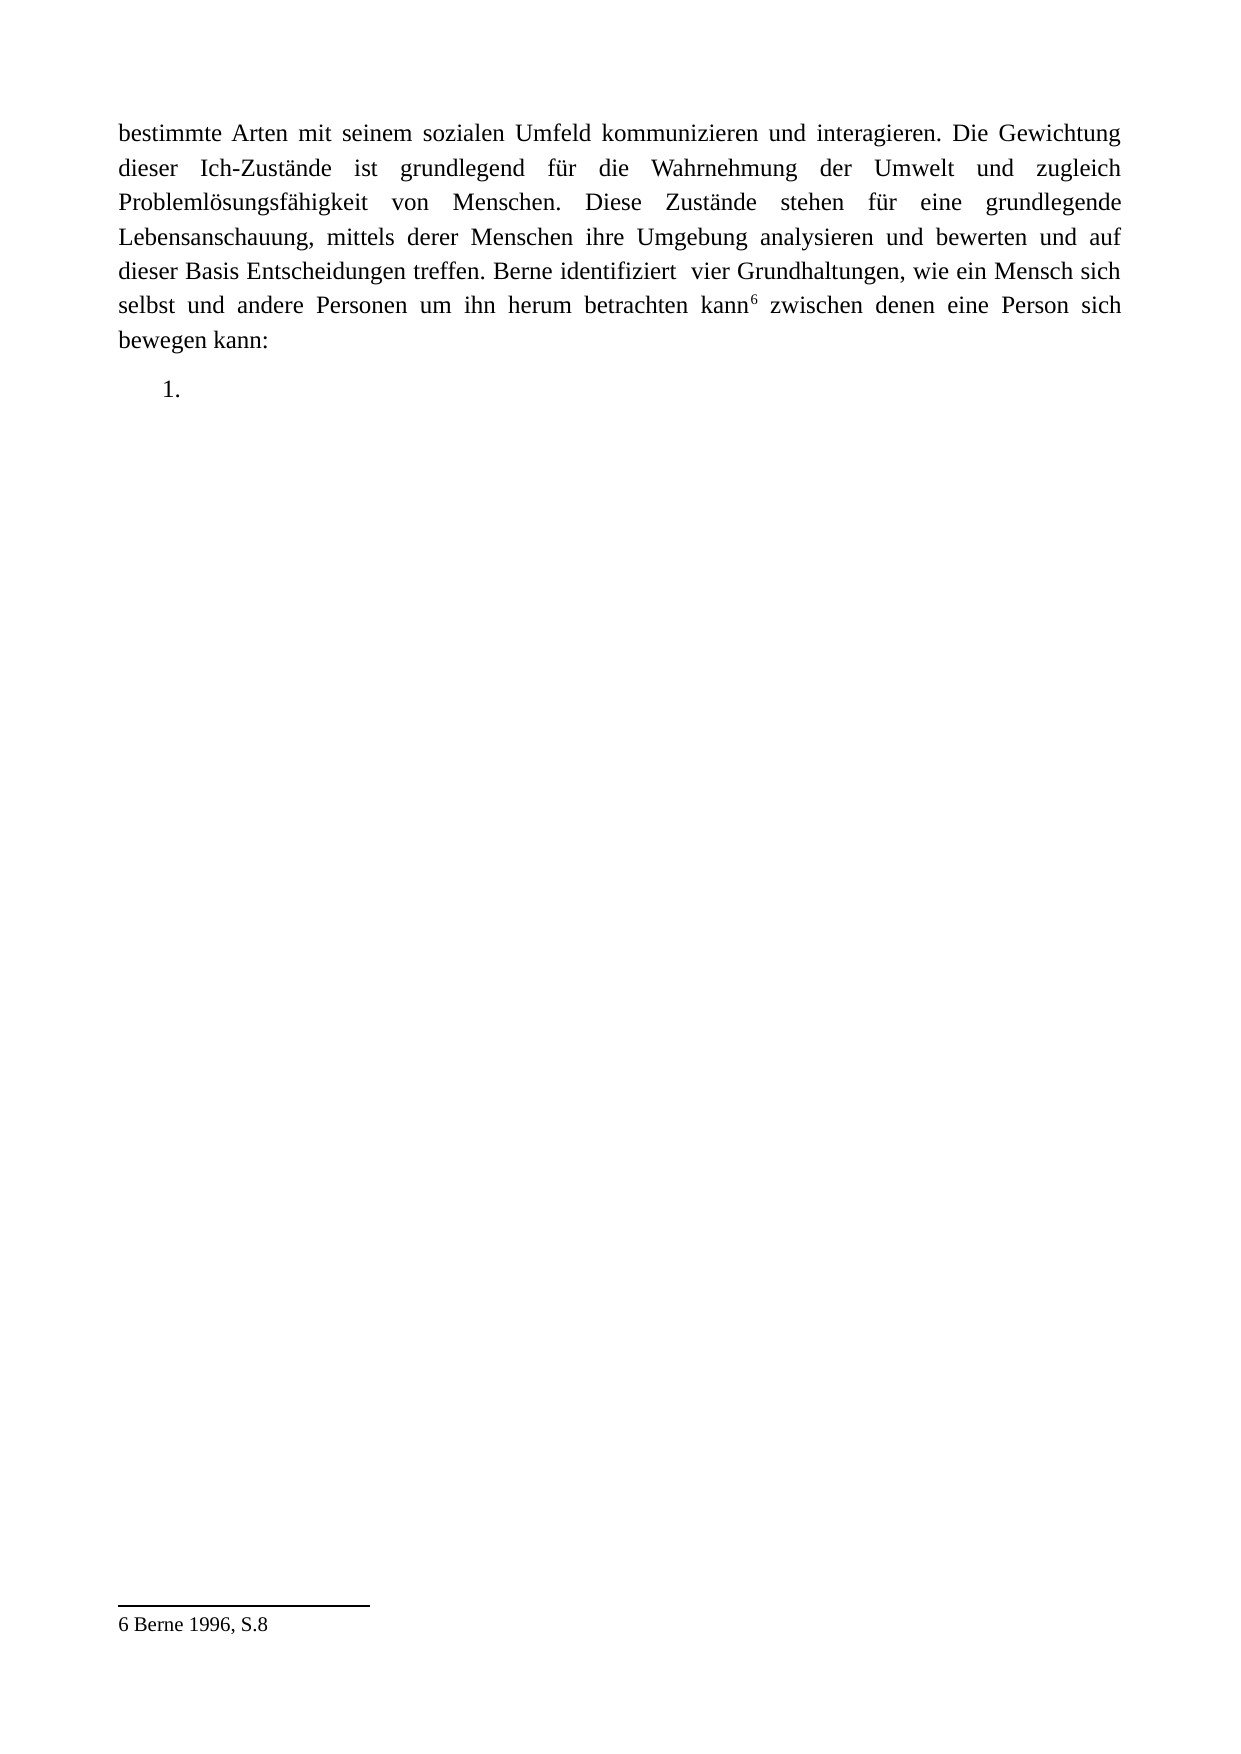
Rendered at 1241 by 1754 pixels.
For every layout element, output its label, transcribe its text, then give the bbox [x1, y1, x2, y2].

text bestimmte Arten mit seinem sozialen Umfeld kommunizieren und interagieren. Die Gewichtung dieser Ich-Zustände ist grundlegend für die Wahrnehmung der Umwelt und zugleich Problemlösungsfähigkeit von Menschen. Diese Zustände stehen für eine grundlegende Lebensanschauung, mittels derer Menschen ihre Umgebung analysieren und bewerten und auf dieser Basis Entscheidungen treffen. Berne identifiziert vier Grundhaltungen, wie ein Mensch sich selbst und andere Personen um ihn herum betrachten kann zwischen denen eine Person sich bewegen kann: [118, 118, 1122, 354]
text Berne 1996, S.8 [118, 1612, 1122, 1636]
